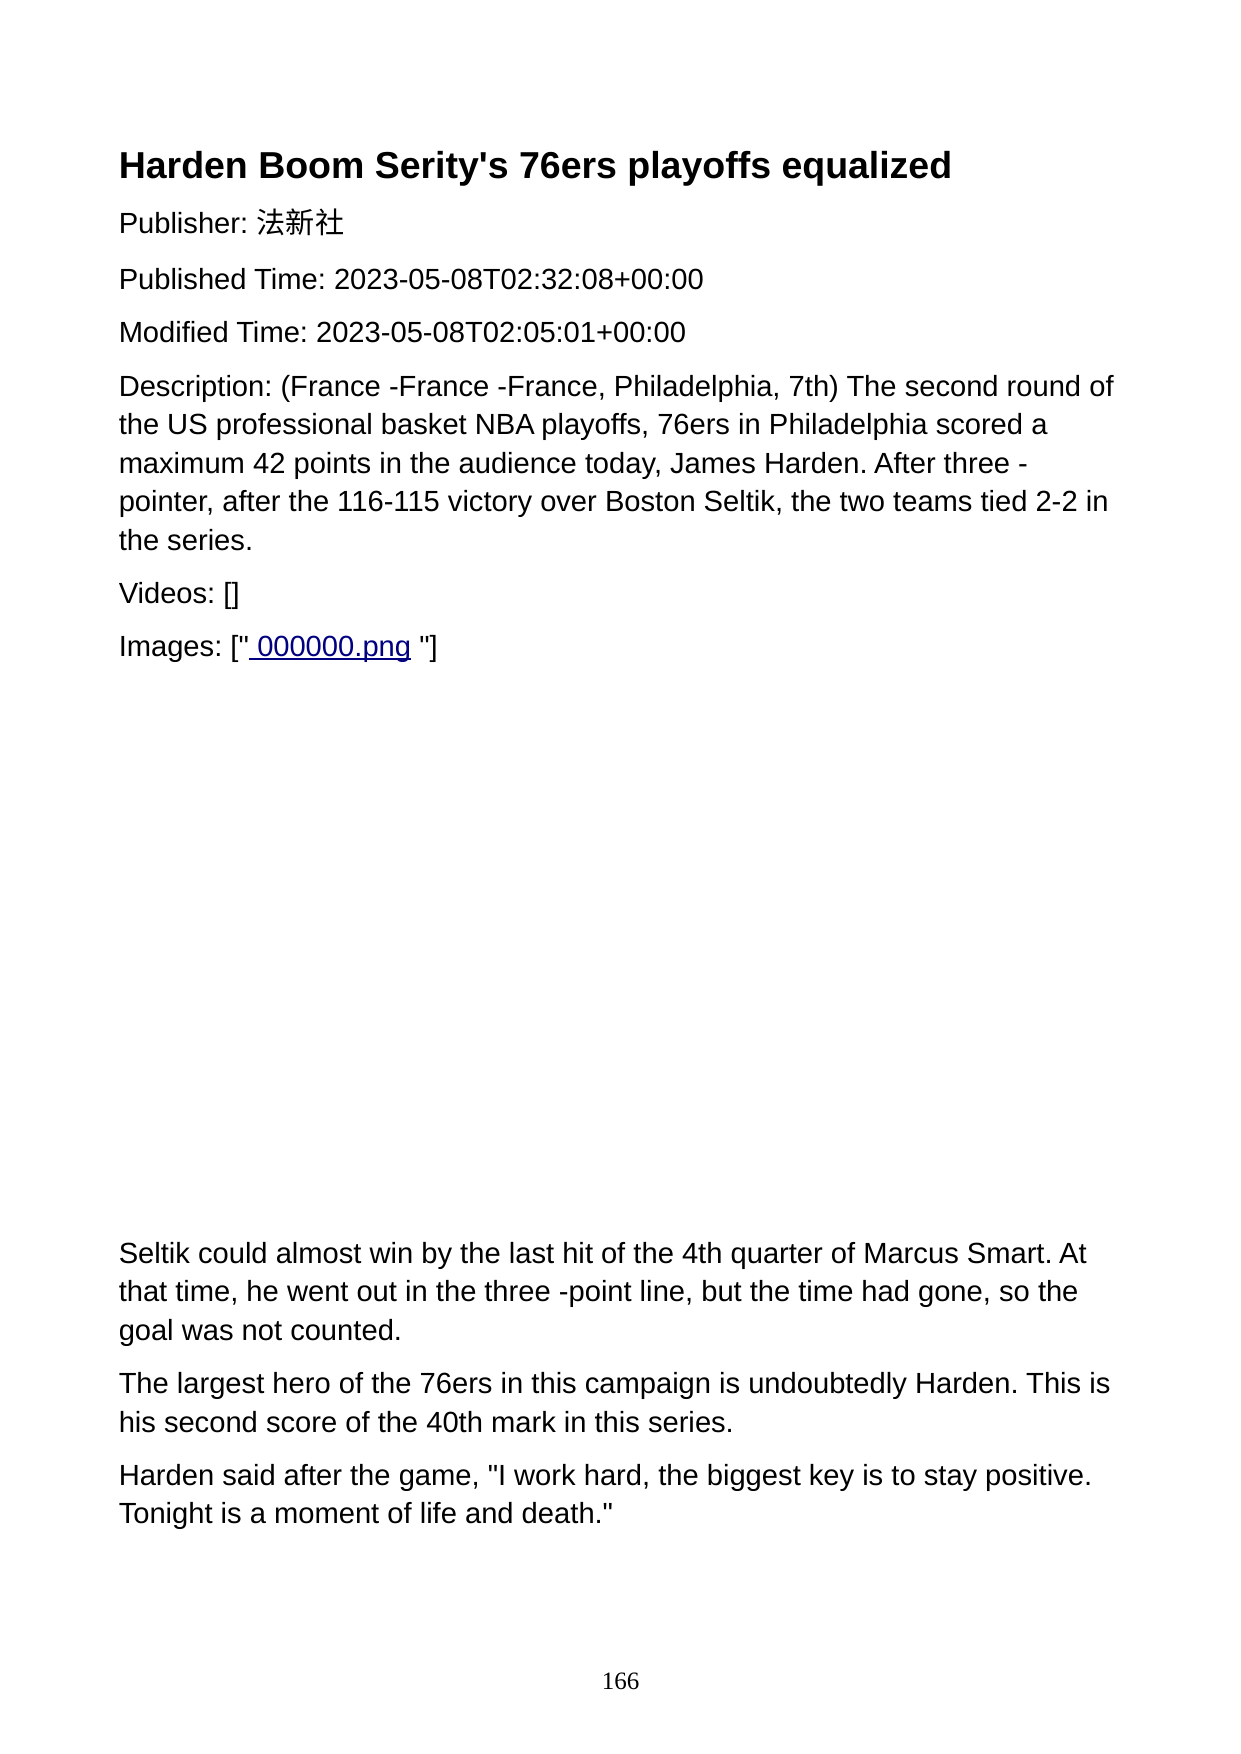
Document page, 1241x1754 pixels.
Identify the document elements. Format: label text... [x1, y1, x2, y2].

text The largest hero of the 76ers in this campaign is undoubtedly Harden. This is his second score of the 40th mark in this series. [118, 1366, 1122, 1438]
subtitle Harden Boom Serity's 76ers playoffs equalized [118, 143, 1122, 187]
text Seltik could almost win by the last hit of the 4th quarter of Marcus Smart. At that time, he went out in the three -point line, but the time had gone, so the goal was not counted. [118, 682, 1122, 1347]
text Harden said after the game, "I work hard, the biggest key is to stay positive. Tonight is a moment of life and death." [118, 1458, 1122, 1530]
text Images: [" 000000.png "] [118, 629, 1122, 662]
text Publisher: 法新社 [118, 199, 1122, 241]
text Description: (France -France -France, Philadelphia, 7th) The second round of the US professional basket NBA playoffs, 76ers in Philadelphia scored a maximum 42 points in the audience today, James Harden. After three -pointer, after the 116-115 victory over Boston Seltik, the two teams tied 2-2 in the series. [118, 368, 1122, 556]
text Videos: [] [118, 576, 1122, 609]
text Published Time: 2023-05-08T02:32:08+00:00 [118, 262, 1122, 296]
text Modified Time: 2023-05-08T02:05:01+00:00 [118, 315, 1122, 349]
